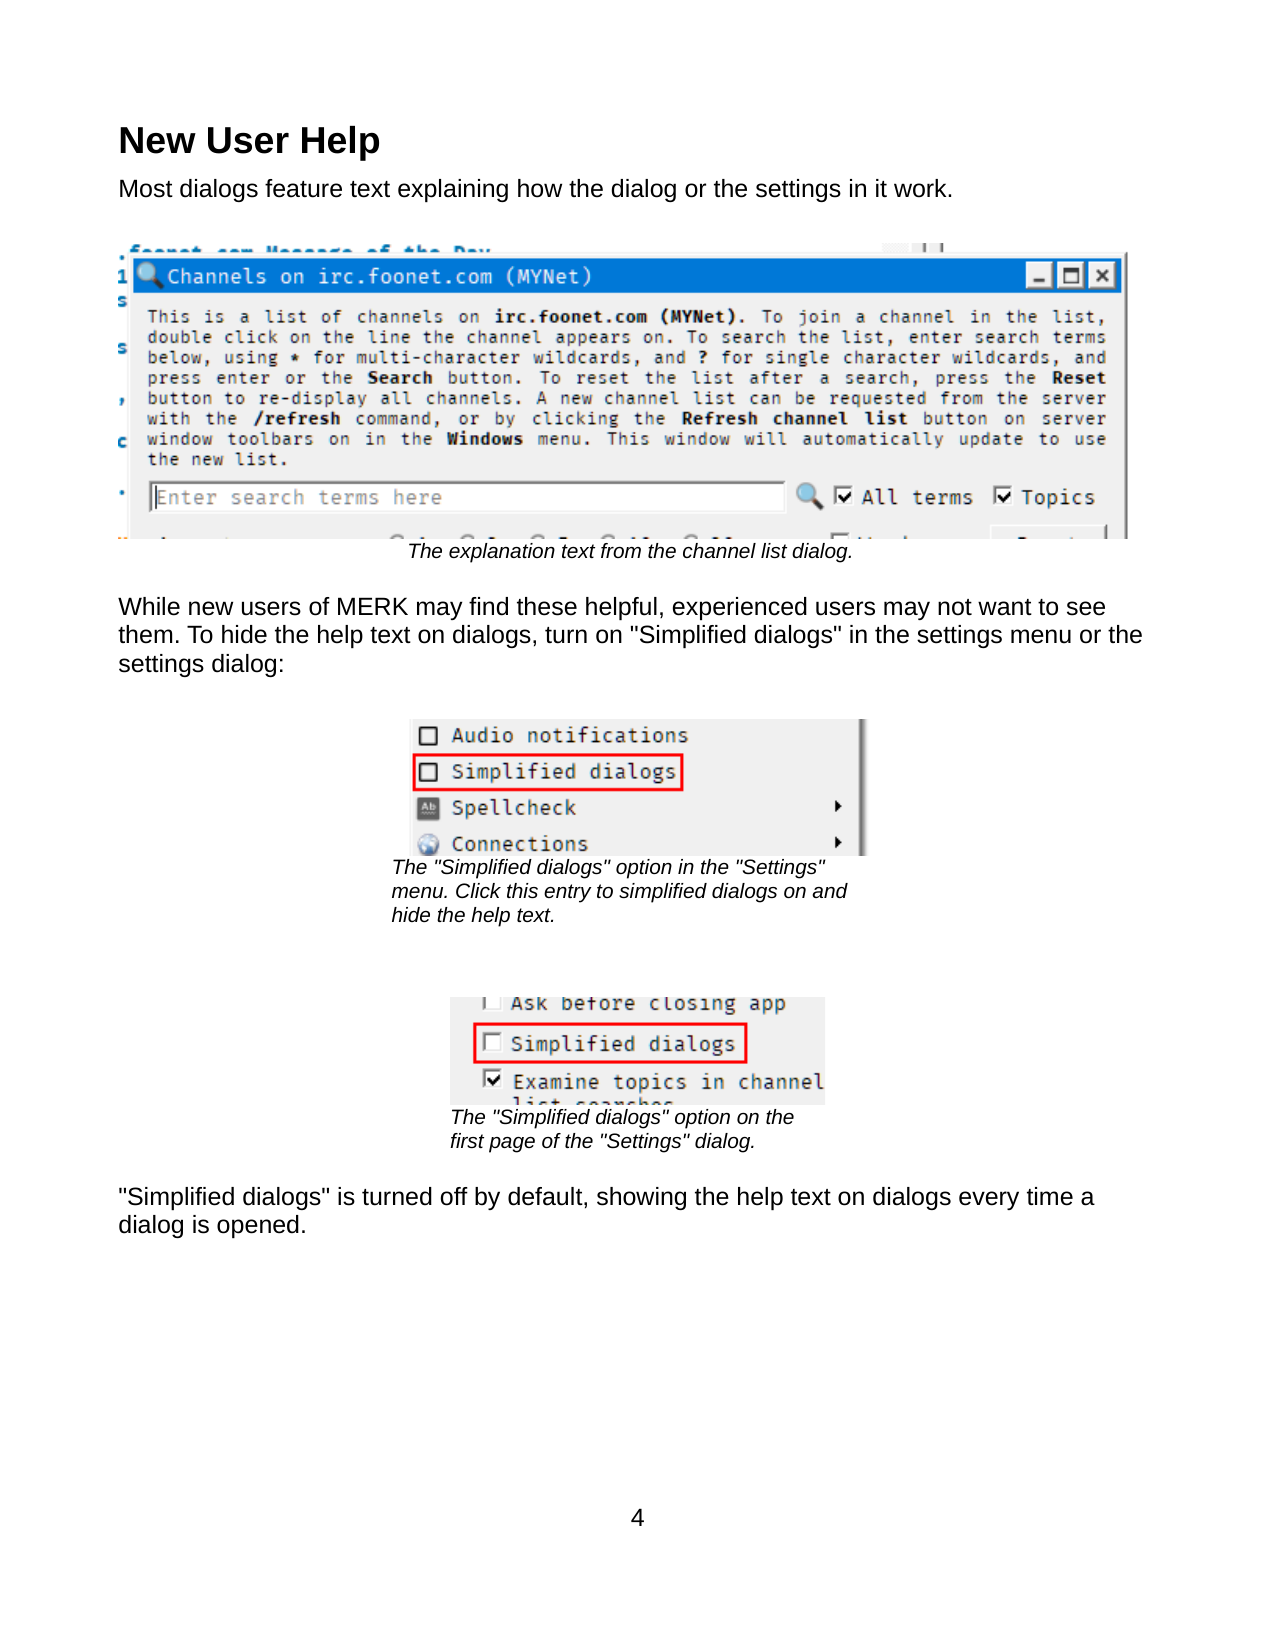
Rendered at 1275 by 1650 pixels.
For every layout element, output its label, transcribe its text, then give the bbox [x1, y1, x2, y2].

picture [450, 997, 826, 1105]
text While new users of MERK may find these helpful, experienced users may not want to see them. To hide the help text on dialogs, turn on "Simplified dialogs" in the settings menu or the settings dialog: [118, 592, 1157, 678]
text The "Simplified dialogs" option in the "Settings" menu. Click this entry to simplified dialogs on and hide the help text. [391, 856, 884, 927]
text The explanation text from the channel list dialog. [118, 539, 1145, 563]
text The "Simplified dialogs" option on the first page of the "Settings" dialog. [450, 1105, 825, 1153]
picture [391, 719, 884, 856]
text Most dialogs feature text explaining how the dialog or the settings in it work. [118, 174, 1157, 202]
text "Simplified dialogs" is turned off by default, showing the help text on dialogs every time a dialog is opened. [118, 1182, 1157, 1239]
subtitle New User Help [118, 118, 1157, 161]
picture [118, 243, 1145, 539]
